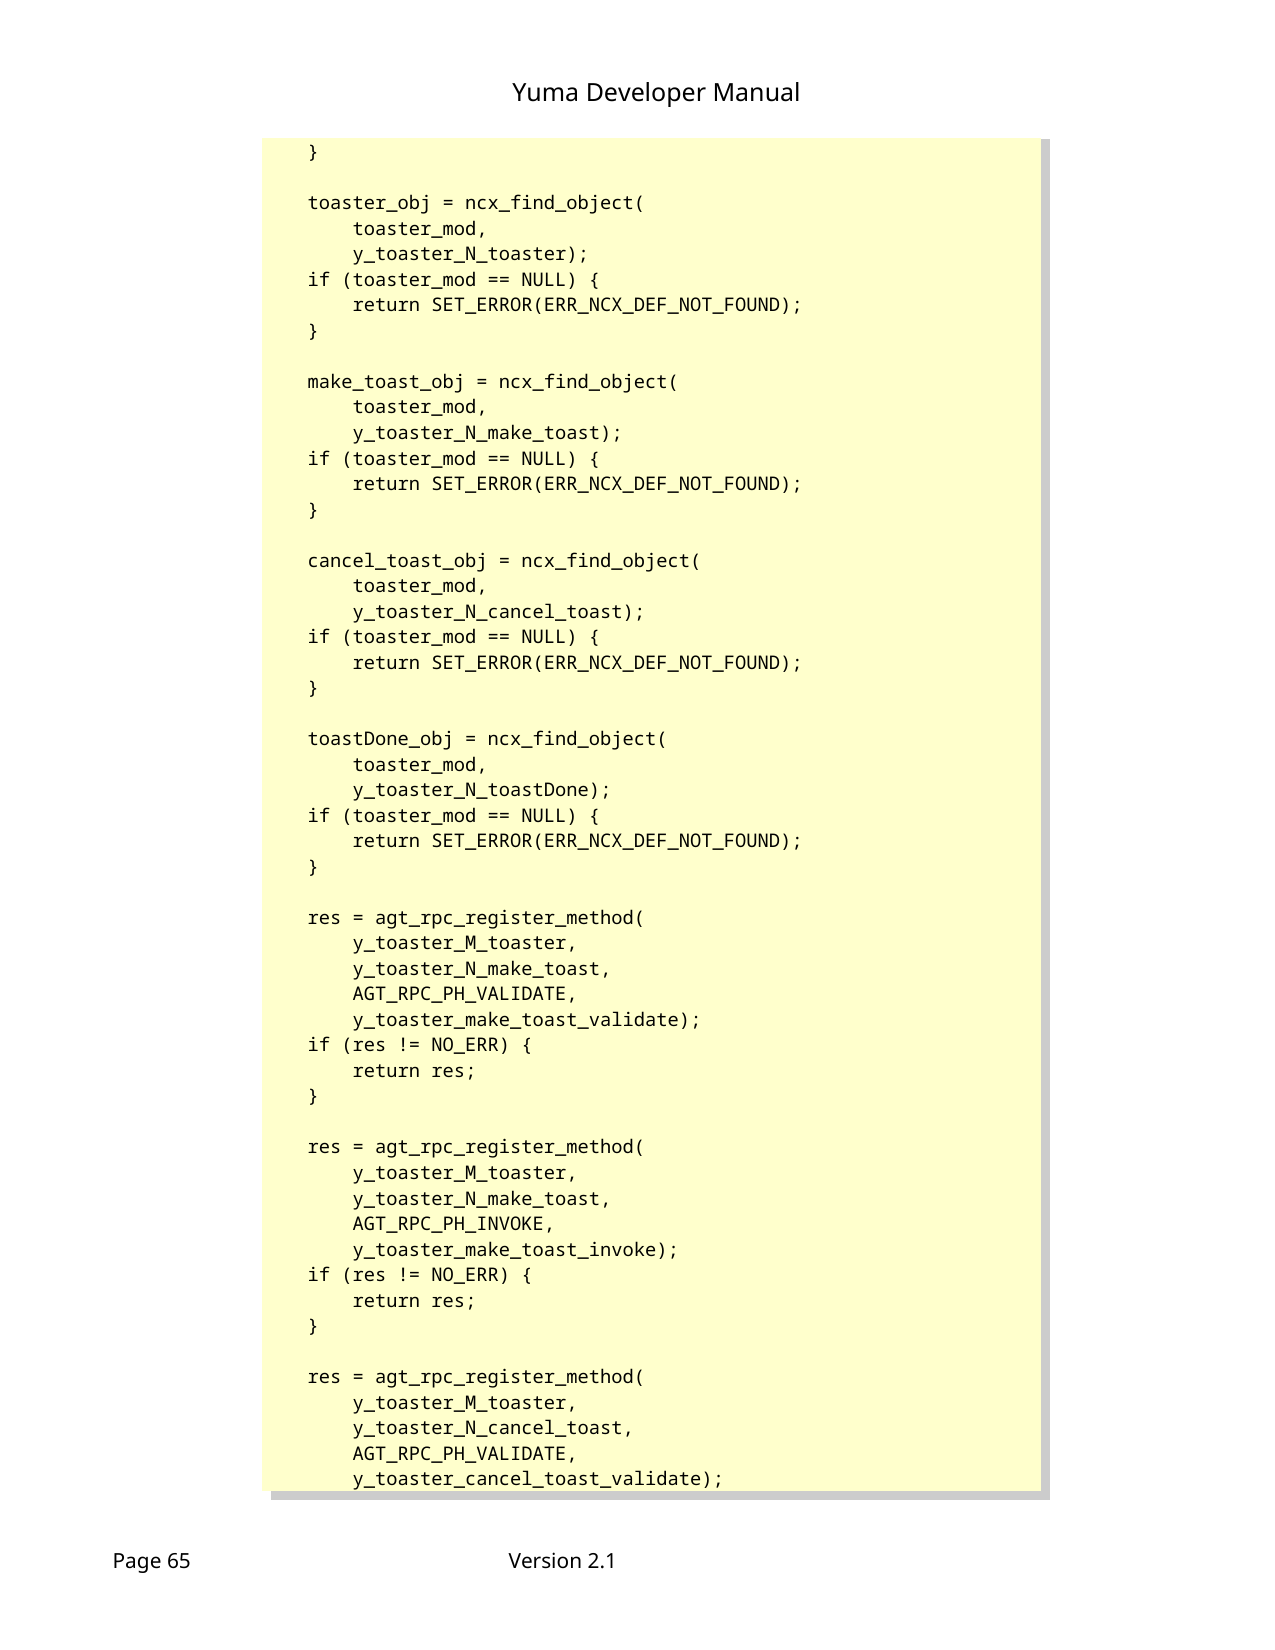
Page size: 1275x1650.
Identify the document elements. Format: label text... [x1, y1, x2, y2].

text y_toaster_M_toaster, [262, 1389, 1041, 1414]
text if (res != NO_ERR) { [262, 1261, 1041, 1287]
text return SET_ERROR(ERR_NCX_DEF_NOT_FOUND); [262, 828, 1041, 853]
text y_toaster_N_make_toast, [262, 1185, 1041, 1210]
text AGT_RPC_PH_VALIDATE, [262, 981, 1041, 1006]
text return SET_ERROR(ERR_NCX_DEF_NOT_FOUND); [262, 649, 1041, 674]
text } [262, 496, 1041, 521]
text make_toast_obj = ncx_find_object( [262, 368, 1041, 394]
text } [262, 138, 1041, 164]
text y_toaster_N_toastDone); [262, 777, 1041, 802]
text toaster_mod, [262, 215, 1041, 241]
text toaster_obj = ncx_find_object( [262, 189, 1041, 215]
text toaster_mod, [262, 751, 1041, 777]
text y_toaster_N_toaster); [262, 241, 1041, 266]
text return res; [262, 1057, 1041, 1083]
text if (res != NO_ERR) { [262, 1032, 1041, 1057]
text y_toaster_cancel_toast_validate); [262, 1466, 1041, 1491]
text } [262, 1312, 1041, 1338]
text cancel_toast_obj = ncx_find_object( [262, 547, 1041, 572]
text res = agt_rpc_register_method( [262, 904, 1041, 930]
text y_toaster_M_toaster, [262, 1159, 1041, 1185]
text y_toaster_N_cancel_toast); [262, 598, 1041, 623]
text toaster_mod, [262, 572, 1041, 598]
text return SET_ERROR(ERR_NCX_DEF_NOT_FOUND); [262, 470, 1041, 496]
text res = agt_rpc_register_method( [262, 1134, 1041, 1159]
text return SET_ERROR(ERR_NCX_DEF_NOT_FOUND); [262, 292, 1041, 317]
text y_toaster_make_toast_invoke); [262, 1236, 1041, 1261]
text AGT_RPC_PH_INVOKE, [262, 1210, 1041, 1236]
text toaster_mod, [262, 394, 1041, 419]
text } [262, 853, 1041, 879]
text } [262, 674, 1041, 700]
text } [262, 1083, 1041, 1108]
text y_toaster_N_make_toast); [262, 419, 1041, 445]
text if (toaster_mod == NULL) { [262, 266, 1041, 292]
text toastDone_obj = ncx_find_object( [262, 726, 1041, 751]
text } [262, 317, 1041, 343]
text if (toaster_mod == NULL) { [262, 802, 1041, 828]
text return res; [262, 1287, 1041, 1312]
text y_toaster_N_cancel_toast, [262, 1414, 1041, 1440]
text y_toaster_N_make_toast, [262, 955, 1041, 981]
text if (toaster_mod == NULL) { [262, 623, 1041, 649]
text AGT_RPC_PH_VALIDATE, [262, 1440, 1041, 1466]
text y_toaster_M_toaster, [262, 930, 1041, 955]
text res = agt_rpc_register_method( [262, 1363, 1041, 1389]
text y_toaster_make_toast_validate); [262, 1006, 1041, 1032]
text if (toaster_mod == NULL) { [262, 445, 1041, 470]
